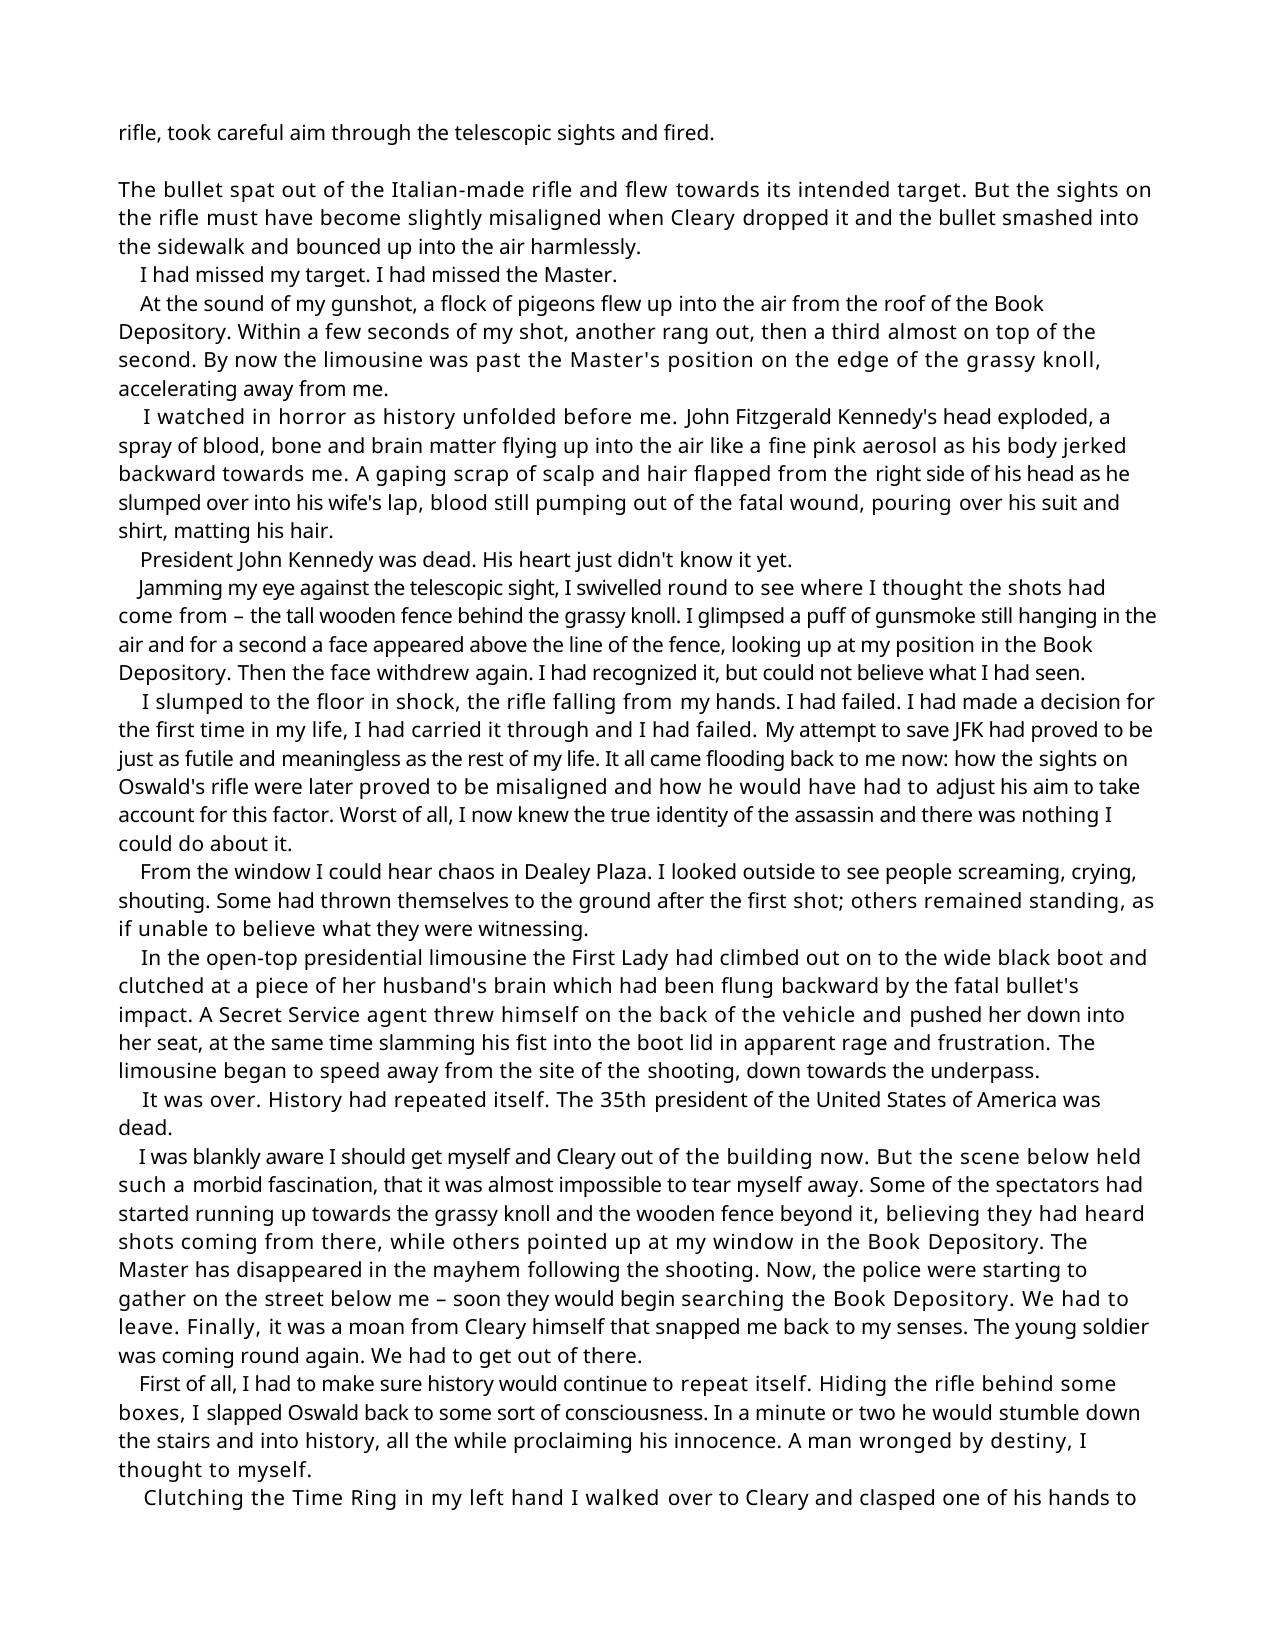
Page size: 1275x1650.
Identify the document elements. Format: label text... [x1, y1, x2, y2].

text The bullet spat out of the Italian-made rifle and flew towards its intended target. But the sights on the rifle must have become slightly misaligned when Cleary dropped it and the bullet smashed into the sidewalk and bounced up into the air harmlessly. [118, 175, 1157, 260]
text At the sound of my gunshot, a flock of pigeons flew up into the air from the roof of the Book Depository. Within a few seconds of my shot, another rang out, then a third almost on top of the second. By now the limousine was past the Master's position on the edge of the grassy knoll, accelerating away from me. [118, 289, 1157, 402]
text I watched in horror as history unfolded before me. John Fitzgerald Kennedy's head exploded, a spray of blood, bone and brain matter flying up into the air like a fine pink aerosol as his body jerked backward towards me. A gaping scrap of scalp and hair flapped from the right side of his head as he slumped over into his wife's lap, blood still pumping out of the fatal wound, pouring over his suit and shirt, matting his hair. [118, 402, 1157, 545]
text From the window I could hear chaos in Dealey Plaza. I looked outside to see people screaming, crying, shouting. Some had thrown themselves to the ground after the first shot; others remained standing, as if unable to believe what they were witnessing. [118, 857, 1157, 943]
text I had missed my target. I had missed the Master. [118, 260, 1157, 289]
text Clutching the Time Ring in my left hand I walked over to Cleary and clasped one of his hands to [118, 1483, 1157, 1512]
text President John Kennedy was dead. His heart just didn't know it yet. [118, 545, 1157, 573]
text First of all, I had to make sure history would continue to repeat itself. Hiding the rifle behind some boxes, I slapped Oswald back to some sort of consciousness. In a minute or two he would stumble down the stairs and into history, all the while proclaiming his innocence. A man wronged by destiny, I thought to myself. [118, 1369, 1157, 1483]
text Jamming my eye against the telescopic sight, I swivelled round to see where I thought the shots had come from – the tall wooden fence behind the grassy knoll. I glimpsed a puff of gunsmoke still hanging in the air and for a second a face appeared above the line of the fence, looking up at my position in the Book Depository. Then the face withdrew again. I had recognized it, but could not believe what I had seen. [118, 573, 1157, 687]
text I slumped to the floor in shock, the rifle falling from my hands. I had failed. I had made a decision for the first time in my life, I had carried it through and I had failed. My attempt to save JFK had proved to be just as futile and meaningless as the rest of my life. It all came flooding back to me now: how the sights on Oswald's rifle were later proved to be misaligned and how he would have had to adjust his aim to take account for this factor. Worst of all, I now knew the true identity of the assassin and there was nothing I could do about it. [118, 687, 1157, 857]
text I was blankly aware I should get myself and Cleary out of the building now. But the scene below held such a morbid fascination, that it was almost impossible to tear myself away. Some of the spectators had started running up towards the grassy knoll and the wooden fence beyond it, believing they had heard shots coming from there, while others pointed up at my window in the Book Depository. The Master has disappeared in the mayhem following the shooting. Now, the police were starting to gather on the street below me – soon they would begin searching the Book Depository. We had to leave. Finally, it was a moan from Cleary himself that snapped me back to my senses. The young soldier was coming round again. We had to get out of there. [118, 1142, 1157, 1369]
text rifle, took careful aim through the telescopic sights and fired. [118, 118, 1157, 147]
text In the open-top presidential limousine the First Lady had climbed out on to the wide black boot and clutched at a piece of her husband's brain which had been flung backward by the fatal bullet's impact. A Secret Service agent threw himself on the back of the vehicle and pushed her down into her seat, at the same time slamming his fist into the boot lid in apparent rage and frustration. The limousine began to speed away from the site of the shooting, down towards the underpass. [118, 943, 1157, 1085]
text It was over. History had repeated itself. The 35th president of the United States of America was dead. [118, 1085, 1157, 1142]
